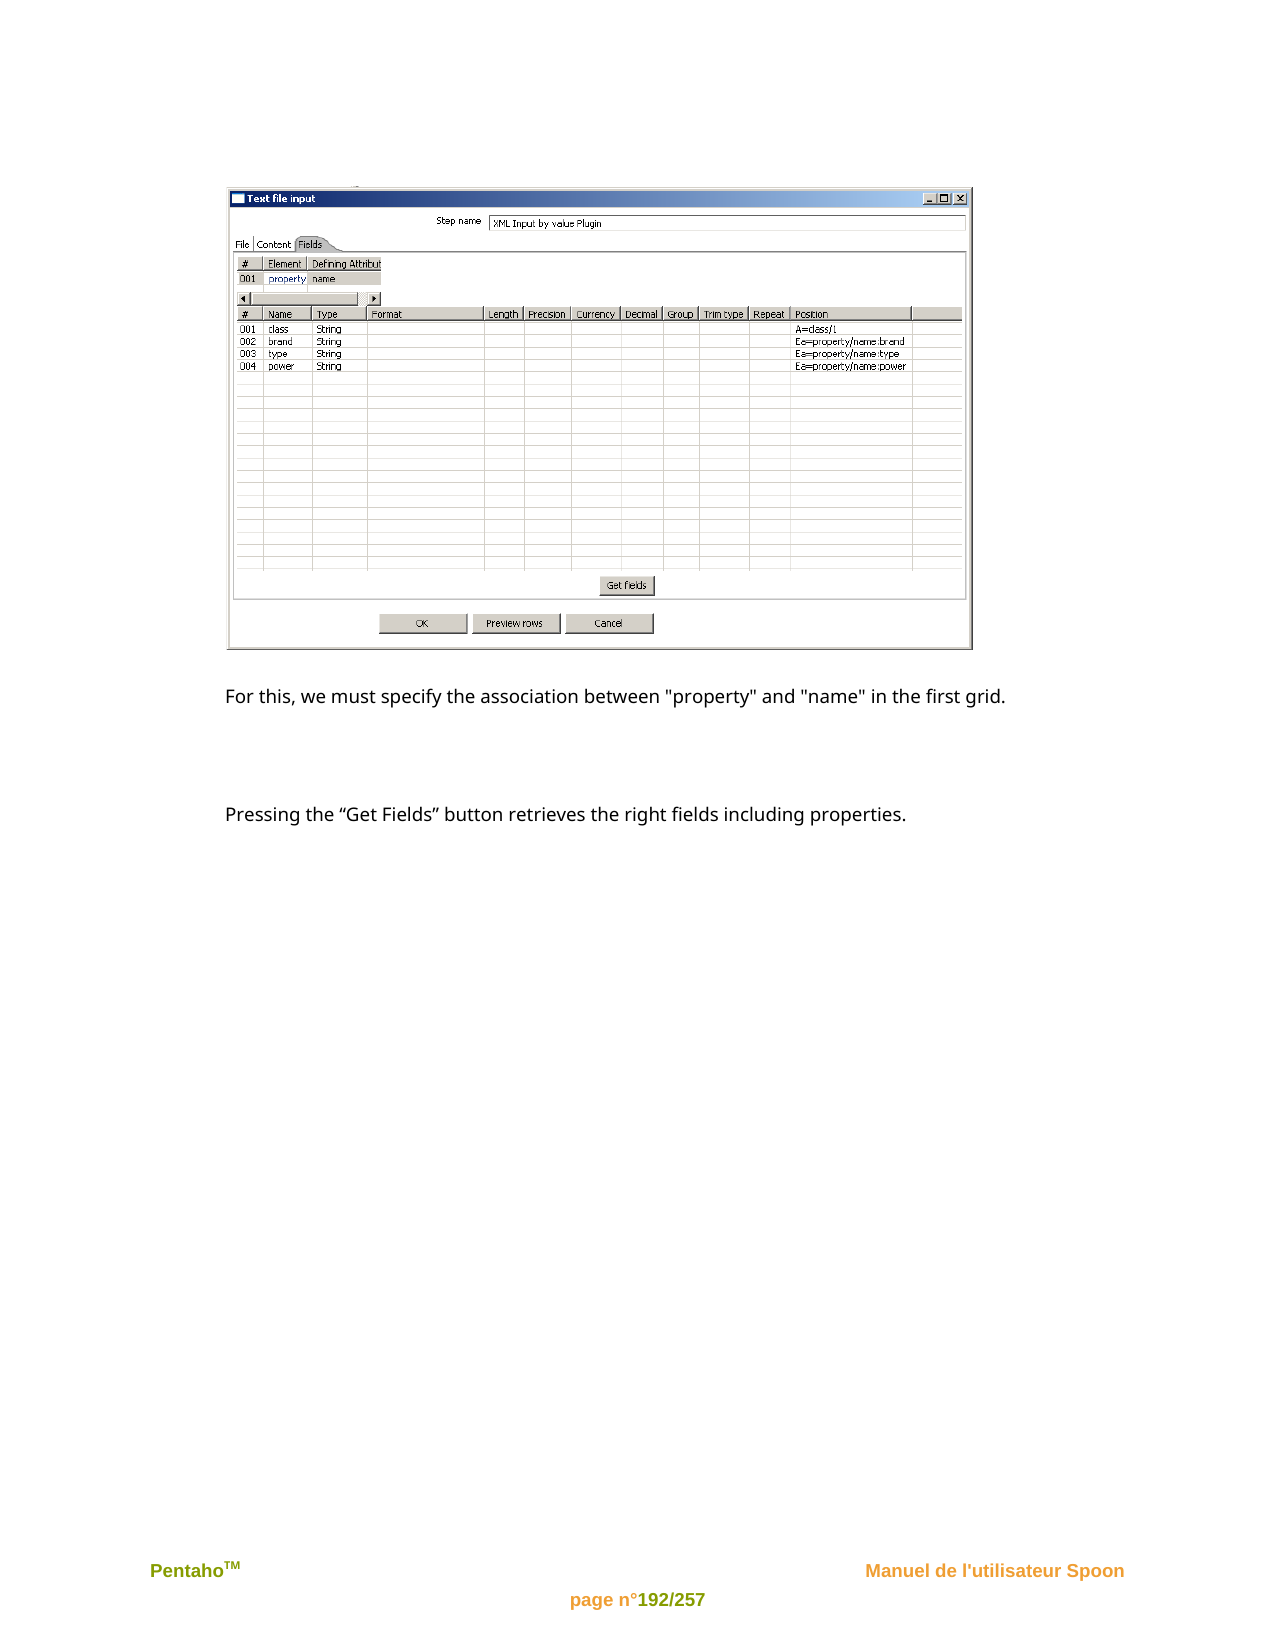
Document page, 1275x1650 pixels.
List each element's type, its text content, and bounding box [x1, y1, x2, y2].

text Pressing the “Get Fields” button retrieves the right fields including properties. [225, 798, 1125, 827]
picture [226, 186, 974, 650]
text For this, we must specify the association between "property" and "name" in the first grid. [225, 150, 1125, 710]
